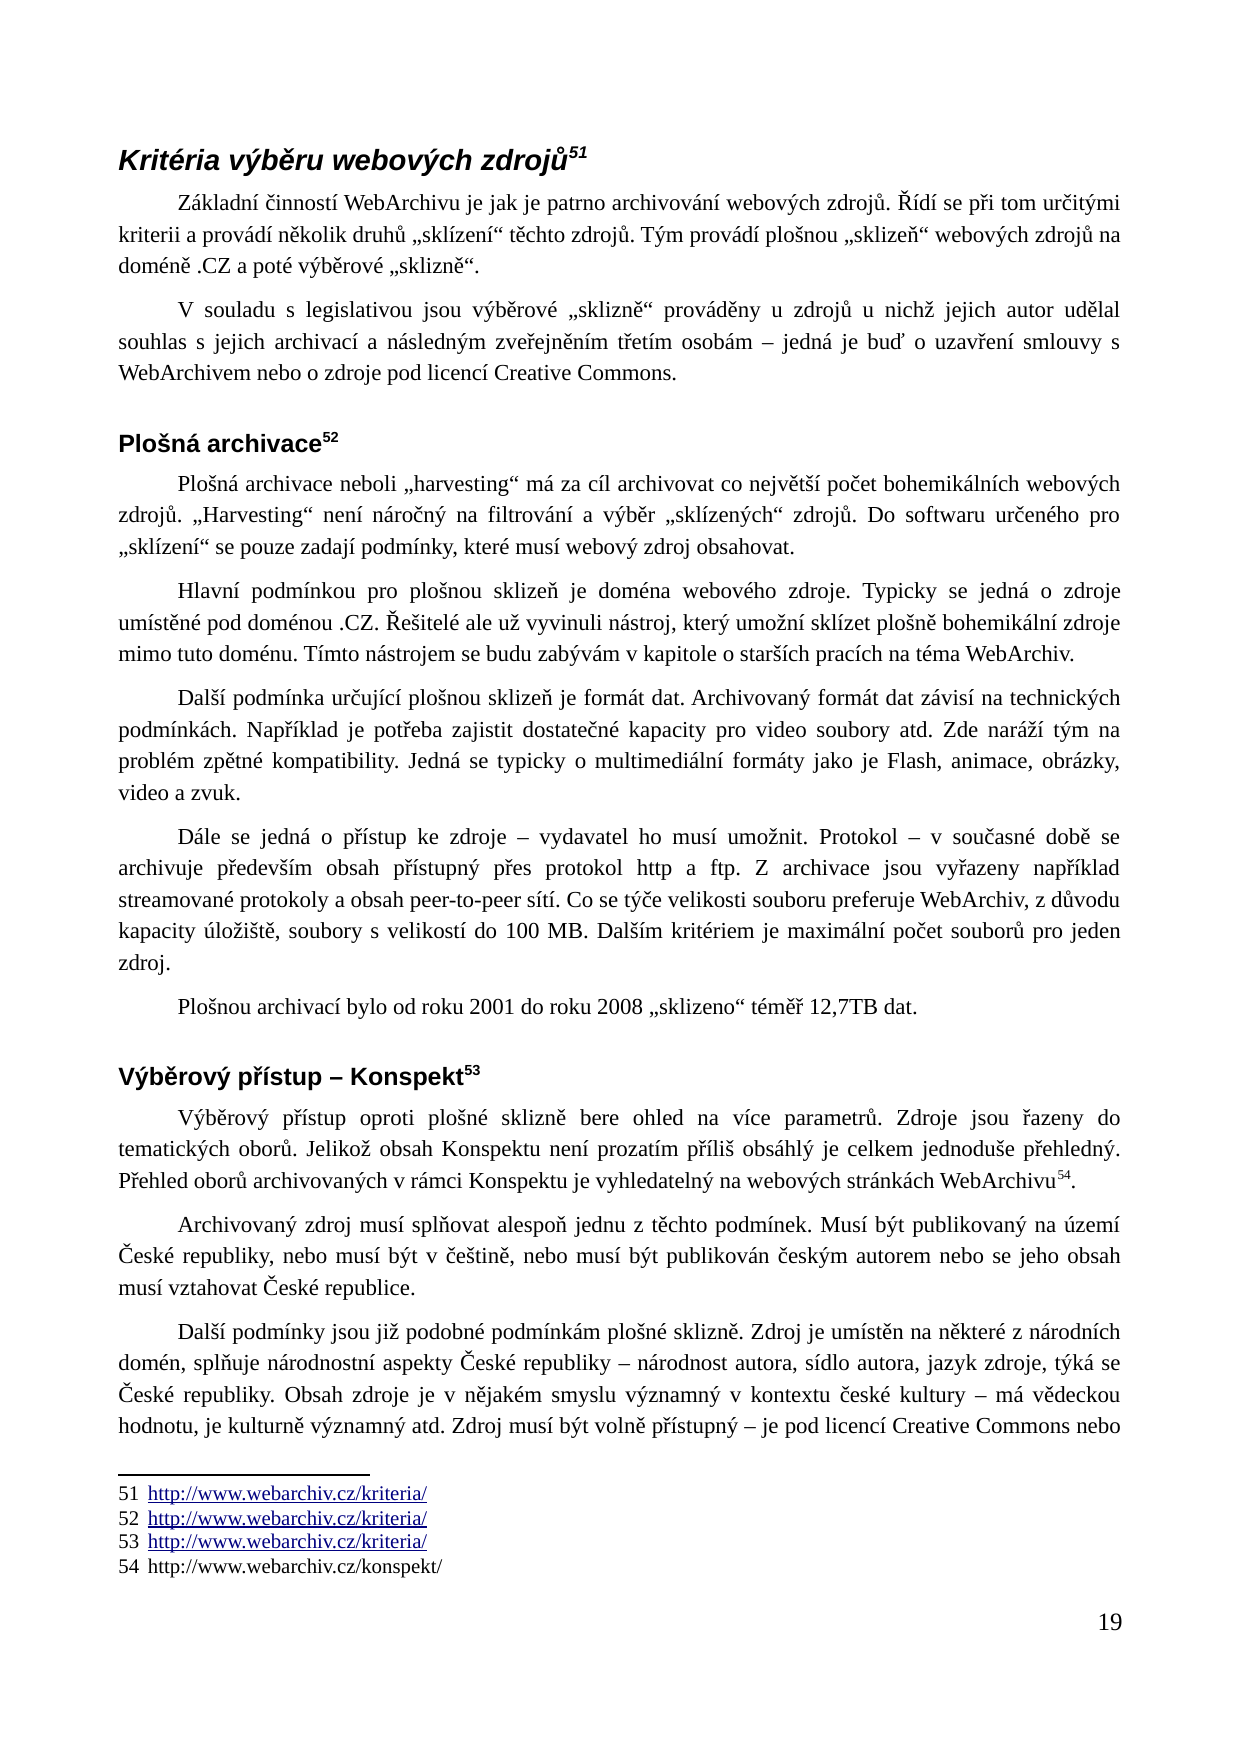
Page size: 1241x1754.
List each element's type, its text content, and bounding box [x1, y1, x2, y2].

text Výběrový přístup oproti plošné sklizně bere ohled na více parametrů. Zdroje jsou řazeny do tematických oborů. Jelikož obsah Konspektu není prozatím příliš obsáhlý je celkem jednoduše přehledný. Přehled oborů archivovaných v rámci Konspektu je vyhledatelný na webových stránkách WebArchivu. [118, 1103, 1122, 1193]
text http://www.webarchiv.cz/kriteria/ [118, 1481, 1122, 1505]
text Plošnou archivací bylo od roku 2001 do roku 2008 „sklizeno“ téměř 12,7TB dat. [118, 993, 1122, 1019]
text Hlavní podmínkou pro plošnou sklizeň je doména webového zdroje. Typicky se jedná o zdroje umístěné pod doménou .CZ. Řešitelé ale už vyvinuli nástroj, který umožní sklízet plošně bohemikální zdroje mimo tuto doménu. Tímto nástrojem se budu zabývám v kapitole o starších pracích na téma WebArchiv. [118, 577, 1122, 666]
text http://www.webarchiv.cz/konspekt/ [118, 1553, 1122, 1578]
text Dále se jedná o přístup ke zdroje – vydavatel ho musí umožnit. Protokol – v současné době se archivuje především obsah přístupný přes protokol http a ftp. Z archivace jsou vyřazeny například streamované protokoly a obsah peer-to-peer sítí. Co se týče velikosti souboru preferuje WebArchiv, z důvodu kapacity úložiště, soubory s velikostí do 100 MB. Dalším kritériem je maximální počet souborů pro jeden zdroj. [118, 823, 1122, 976]
subtitle Výběrový přístup – Konspekt [118, 1062, 1122, 1091]
text V souladu s legislativou jsou výběrové „sklizně“ prováděny u zdrojů u nichž jejich autor udělal souhlas s jejich archivací a následným zveřejněním třetím osobám – jedná je buď o uzavření smlouvy s WebArchivem nebo o zdroje pod licencí Creative Commons. [118, 296, 1122, 386]
text Archivovaný zdroj musí splňovat alespoň jednu z těchto podmínek. Musí být publikovaný na území České republiky, nebo musí být v češtině, nebo musí být publikován českým autorem nebo se jeho obsah musí vztahovat České republice. [118, 1211, 1122, 1300]
text Další podmínky jsou již podobné podmínkám plošné sklizně. Zdroj je umístěn na některé z národních domén, splňuje národnostní aspekty České republiky – národnost autora, sídlo autora, jazyk zdroje, týká se České republiky. Obsah zdroje je v nějakém smyslu významný v kontextu české kultury – má vědeckou hodnotu, je kulturně významný atd. Zdroj musí být volně přístupný – je pod licencí Creative Commons nebo [118, 1318, 1122, 1439]
text http://www.webarchiv.cz/kriteria/ [118, 1529, 1122, 1553]
subtitle Kritéria výběru webových zdrojů [118, 143, 1122, 177]
text http://www.webarchiv.cz/kriteria/ [118, 1505, 1122, 1529]
subtitle Plošná archivace [118, 428, 1122, 457]
text Plošná archivace neboli „harvesting“ má za cíl archivovat co největší počet bohemikálních webových zdrojů. „Harvesting“ není náročný na filtrování a výběr „sklízených“ zdrojů. Do softwaru určeného pro „sklízení“ se pouze zadají podmínky, které musí webový zdroj obsahovat. [118, 470, 1122, 559]
text Základní činností WebArchivu je jak je patrno archivování webových zdrojů. Řídí se při tom určitými kriterii a provádí několik druhů „sklízení“ těchto zdrojů. Tým provádí plošnou „sklizeň“ webových zdrojů na doméně .CZ a poté výběrové „sklizně“. [118, 189, 1122, 279]
text Další podmínka určující plošnou sklizeň je formát dat. Archivovaný formát dat závisí na technických podmínkách. Například je potřeba zajistit dostatečné kapacity pro video soubory atd. Zde naráží tým na problém zpětné kompatibility. Jedná se typicky o multimediální formáty jako je Flash, animace, obrázky, video a zvuk. [118, 684, 1122, 805]
